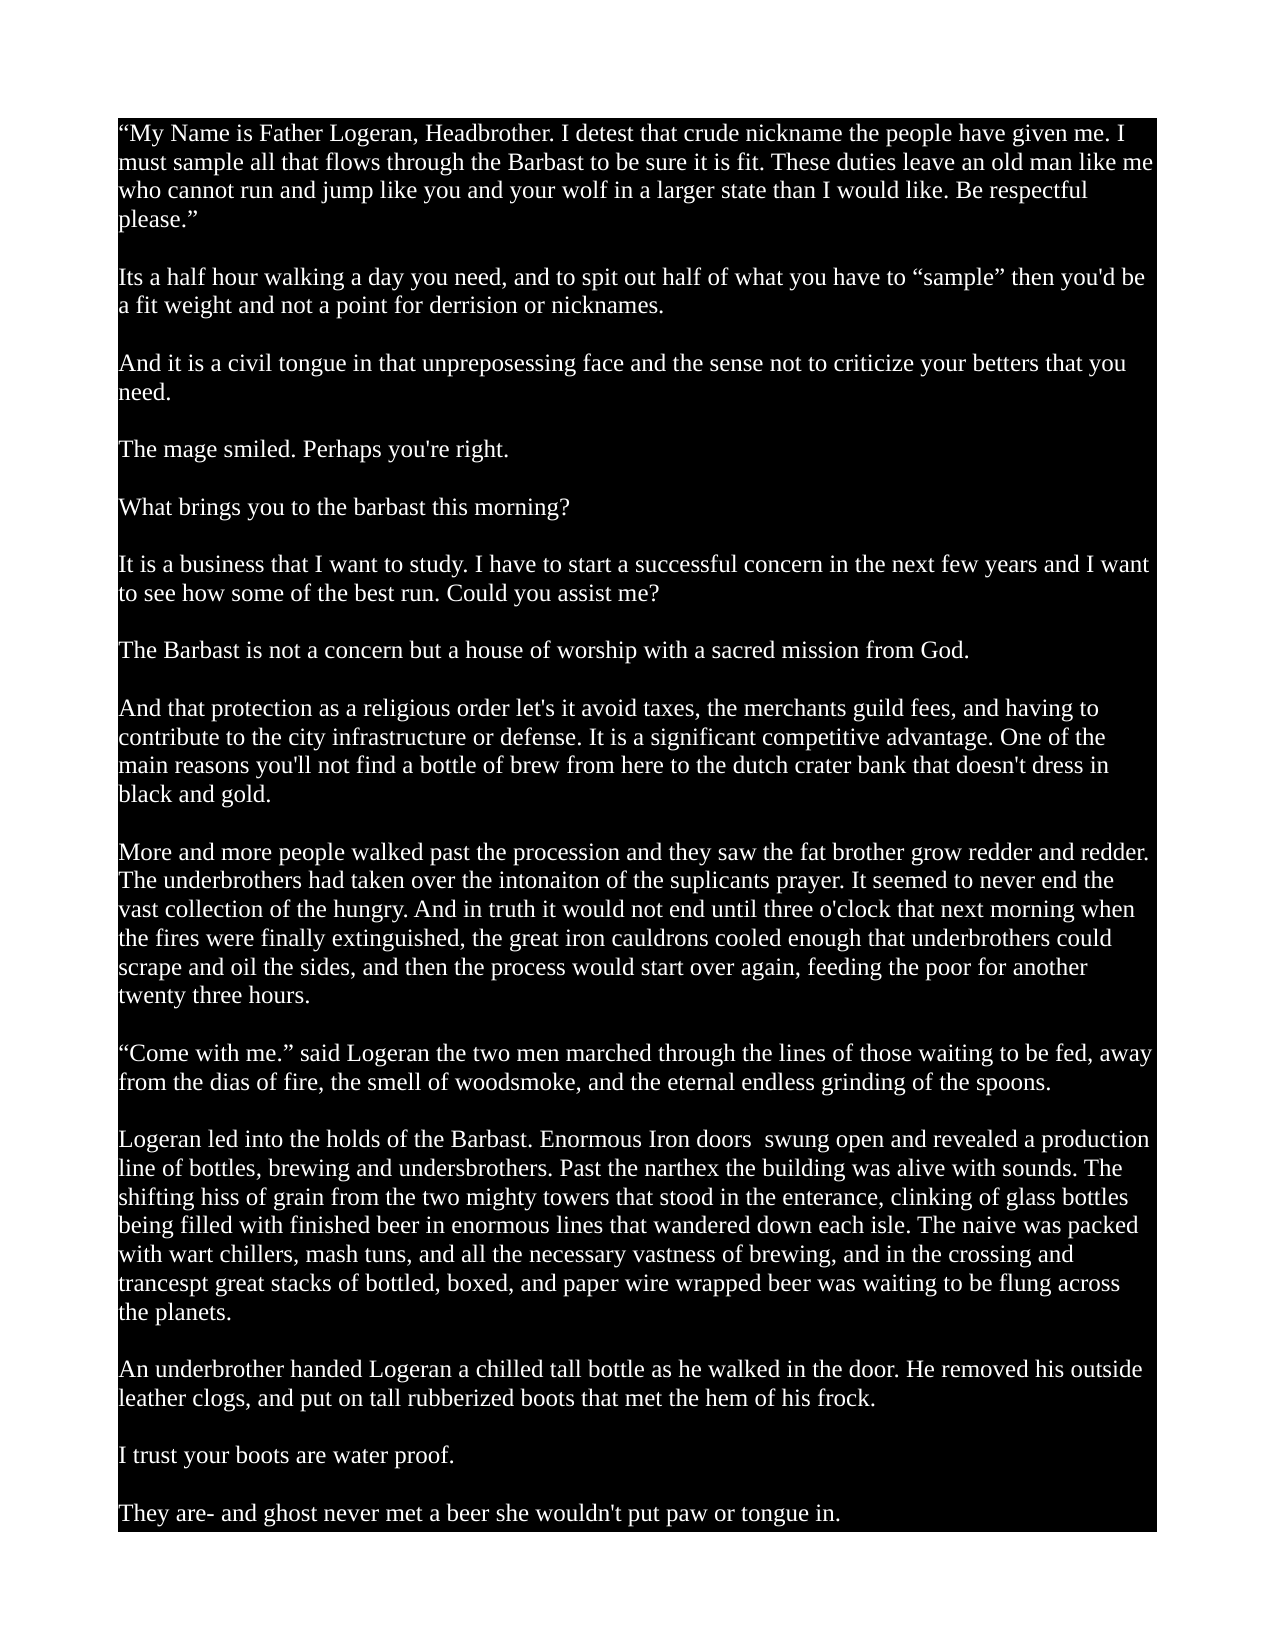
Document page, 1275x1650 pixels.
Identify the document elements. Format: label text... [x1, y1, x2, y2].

text “My Name is Father Logeran, Headbrother. I detest that crude nickname the people have given me. I must sample all that flows through the Barbast to be sure it is fit. These duties leave an old man like me who cannot run and jump like you and your wolf in a larger state than I would like. Be respectful please.” Its a half hour walking a day you need, and to spit out half of what you have to “sample” then you'd be a fit weight and not a point for derrision or nicknames. And it is a civil tongue in that unpreposessing face and the sense not to criticize your betters that you need. The mage smiled. Perhaps you're right. What brings you to the barbast this morning? It is a business that I want to study. I have to start a successful concern in the next few years and I want to see how some of the best run. Could you assist me? [118, 118, 1157, 607]
text Logeran led into the holds of the Barbast. Enormous Iron doors swung open and revealed a production line of bottles, brewing and undersbrothers. Past the narthex the building was alive with sounds. The shifting hiss of grain from the two mighty towers that stood in the enterance, clinking of glass bottles being filled with finished beer in enormous lines that wandered down each isle. The naive was packed with wart chillers, mash tuns, and all the necessary vastness of brewing, and in the crossing and trancespt great stacks of bottled, boxed, and paper wire wrapped beer was waiting to be flung across the planets. An underbrother handed Logeran a chilled tall bottle as he walked in the door. He removed his outside leather clogs, and put on tall rubberized boots that met the hem of his frock. I trust your boots are water proof. They are- and ghost never met a beer she wouldn't put paw or tongue in. [118, 1124, 1157, 1527]
text The Barbast is not a concern but a house of worship with a sacred mission from God. And that protection as a religious order let's it avoid taxes, the merchants guild fees, and having to contribute to the city infrastructure or defense. It is a significant competitive advantage. One of the main reasons you'll not find a bottle of brew from here to the dutch crater bank that doesn't dress in black and gold. More and more people walked past the procession and they saw the fat brother grow redder and redder. The underbrothers had taken over the intonaiton of the suplicants prayer. It seemed to never end the vast collection of the hungry. And in truth it would not end until three o'clock that next morning when the fires were finally extinguished, the great iron cauldrons cooled enough that underbrothers could scrape and oil the sides, and then the process would start over again, feeding the poor for another twenty three hours. “Come with me.” said Logeran the two men marched through the lines of those waiting to be fed, away from the dias of fire, the smell of woodsmoke, and the eternal endless grinding of the spoons. [118, 607, 1157, 1096]
